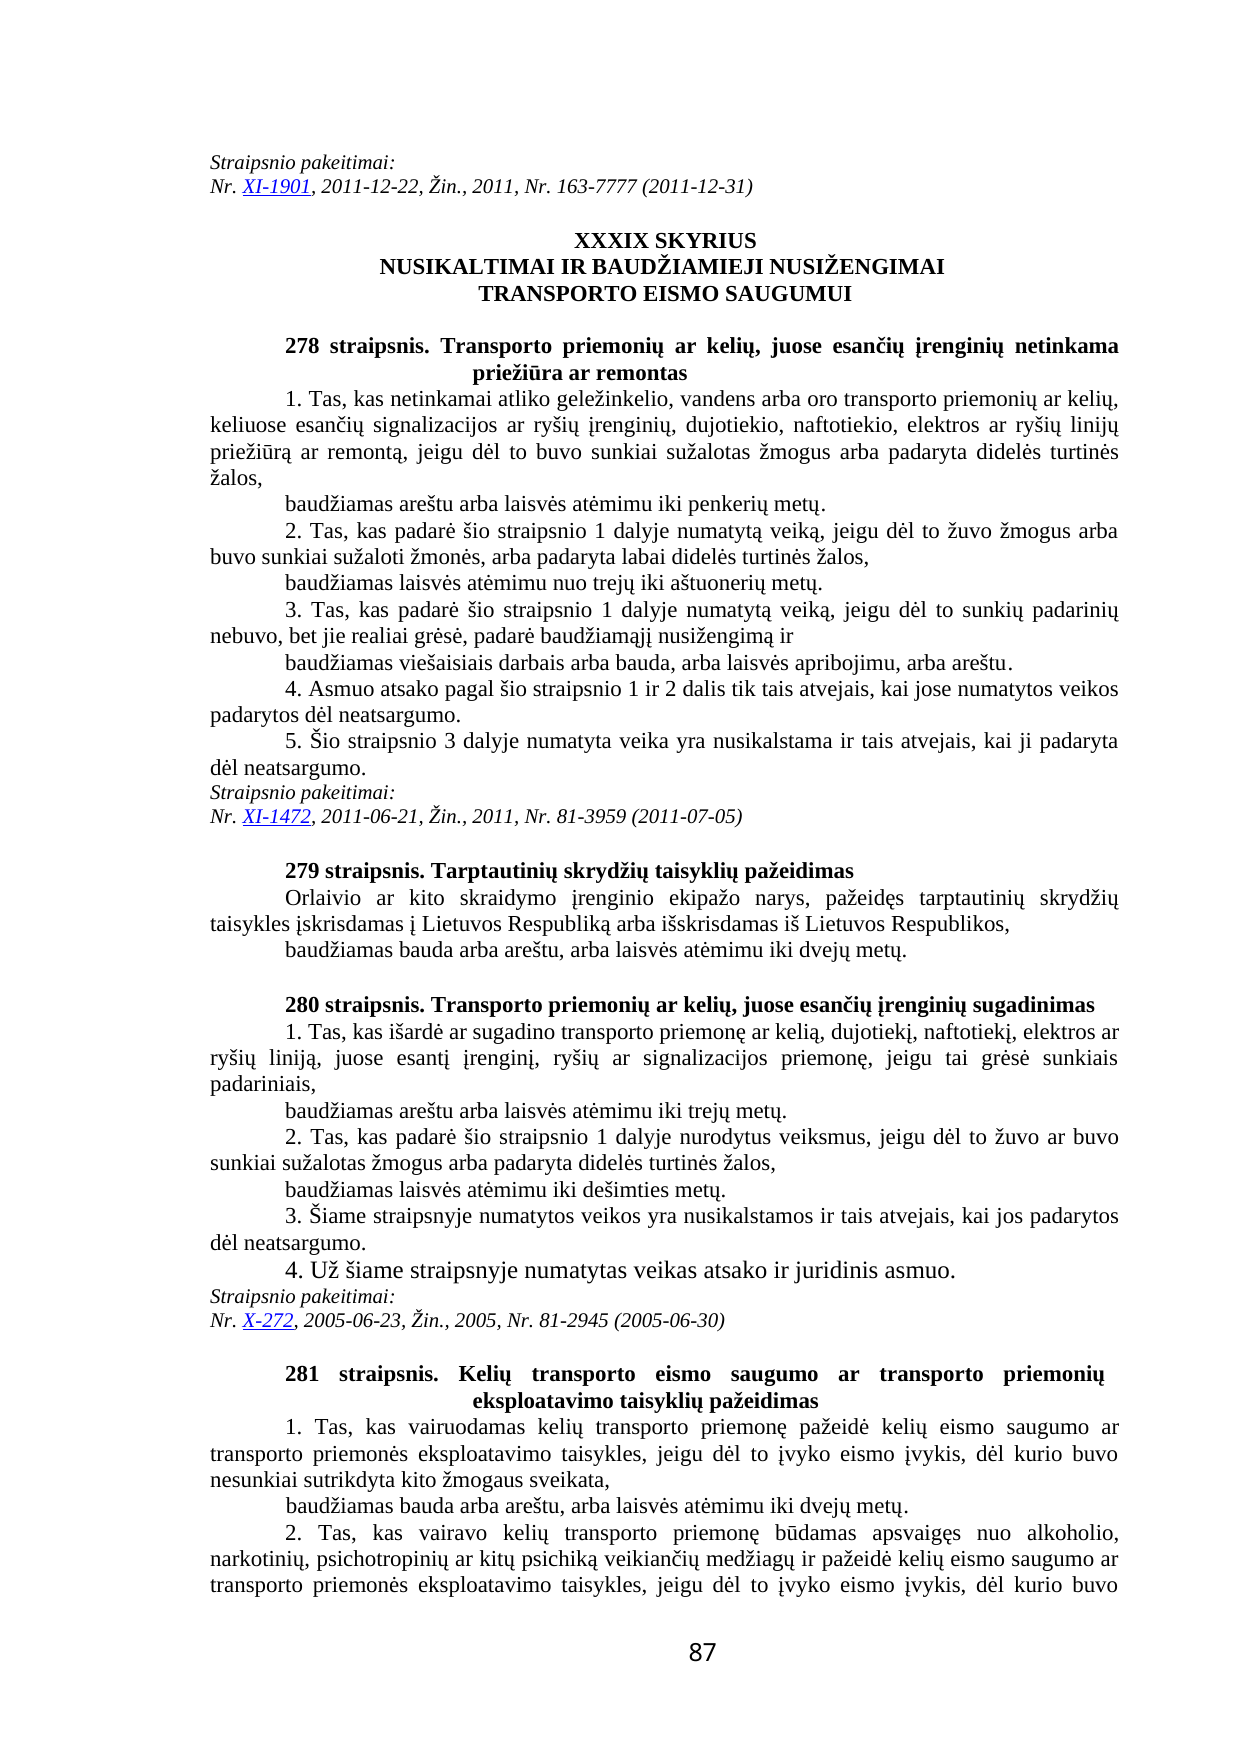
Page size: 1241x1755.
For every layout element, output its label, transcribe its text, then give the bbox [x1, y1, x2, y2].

text baudžiamas laisvės atėmimu nuo trejų iki aštuonerių metų. [210, 569, 1120, 596]
text Nr. XI-1901, 2011-12-22, Žin., 2011, Nr. 163-7777 (2011-12-31) [210, 174, 1120, 198]
text 4. Asmuo atsako pagal šio straipsnio 1 ir 2 dalis tik tais atvejais, kai jose numatytos veikos padarytos dėl neatsargumo. [210, 675, 1120, 728]
text baudžiamas laisvės atėmimu iki dešimties metų. [210, 1176, 1120, 1202]
text baudžiamas bauda arba areštu, arba laisvės atėmimu iki dvejų metų. [210, 1492, 1106, 1519]
text Straipsnio pakeitimai: [210, 150, 1120, 174]
text baudžiamas bauda arba areštu, arba laisvės atėmimu iki dvejų metų. [210, 936, 1120, 963]
text baudžiamas areštu arba laisvės atėmimu iki penkerių metų. [210, 490, 1120, 517]
text 5. Šio straipsnio 3 dalyje numatyta veika yra nusikalstama ir tais atvejais, kai ji padaryta dėl neatsargumo. [210, 728, 1120, 780]
text 1. Tas, kas netinkamai atliko geležinkelio, vandens arba oro transporto priemonių ar kelių, keliuose esančių signalizacijos ar ryšių įrenginių, dujotiekio, naftotiekio, elektros ar ryšių linijų priežiūrą ar remontą, jeigu dėl to buvo sunkiai sužalotas žmogus arba padaryta didelės turtinės žalos, [210, 385, 1120, 490]
text baudžiamas areštu arba laisvės atėmimu iki trejų metų. [210, 1097, 1120, 1123]
text 280 straipsnis. Transporto priemonių ar kelių, juose esančių įrenginių sugadinimas [285, 991, 1120, 1018]
text 3. Šiame straipsnyje numatytos veikos yra nusikalstamos ir tais atvejais, kai jos padarytos dėl neatsargumo. [210, 1202, 1120, 1255]
text 3. Tas, kas padarė šio straipsnio 1 dalyje numatytą veiką, jeigu dėl to sunkių padarinių nebuvo, bet jie realiai grėsė, padarė baudžiamąjį nusižengimą ir [210, 596, 1120, 648]
text Straipsnio pakeitimai: [210, 780, 1120, 804]
text Nr. X-272, 2005-06-23, Žin., 2005, Nr. 81-2945 (2005-06-30) [210, 1308, 1120, 1332]
text 278 straipsnis. Transporto priemonių ar kelių, juose esančių įrenginių netinkama priežiūra ar remontas [285, 332, 1120, 385]
text 2. Tas, kas padarė šio straipsnio 1 dalyje numatytą veiką, jeigu dėl to žuvo žmogus arba buvo sunkiai sužaloti žmonės, arba padaryta labai didelės turtinės žalos, [210, 517, 1120, 569]
text XXXIX SKYRIUS [210, 227, 1120, 253]
text 1. Tas, kas vairuodamas kelių transporto priemonę pažeidė kelių eismo saugumo ar transporto priemonės eksploatavimo taisykles, jeigu dėl to įvyko eismo įvykis, dėl kurio buvo nesunkiai sutrikdyta kito žmogaus sveikata, [210, 1413, 1120, 1492]
text 281 straipsnis. Kelių transporto eismo saugumo ar transporto priemonių eksploatavimo taisyklių pažeidimas [285, 1361, 1106, 1413]
text 279 straipsnis. Tarptautinių skrydžių taisyklių pažeidimas [210, 857, 1120, 883]
text Orlaivio ar kito skraidymo įrenginio ekipažo narys, pažeidęs tarptautinių skrydžių taisykles įskrisdamas į Lietuvos Respubliką arba išskrisdamas iš Lietuvos Respublikos, [210, 883, 1120, 936]
text Nr. XI-1472, 2011-06-21, Žin., 2011, Nr. 81-3959 (2011-07-05) [210, 804, 1120, 828]
text Straipsnio pakeitimai: [210, 1284, 1120, 1308]
text 4. Už šiame straipsnyje numatytas veikas atsako ir juridinis asmuo. [210, 1255, 1120, 1284]
text 2. Tas, kas padarė šio straipsnio 1 dalyje nurodytus veiksmus, jeigu dėl to žuvo ar buvo sunkiai sužalotas žmogus arba padaryta didelės turtinės žalos, [210, 1123, 1120, 1176]
text 1. Tas, kas išardė ar sugadino transporto priemonę ar kelią, dujotiekį, naftotiekį, elektros ar ryšių liniją, juose esantį įrenginį, ryšių ar signalizacijos priemonę, jeigu tai grėsė sunkiais padariniais, [210, 1018, 1120, 1097]
text baudžiamas viešaisiais darbais arba bauda, arba laisvės apribojimu, arba areštu. [210, 648, 1120, 675]
text NUSIKALTIMAI IR BAUDŽIAMIEJI NUSIŽENGIMAI TRANSPORTO EISMO SAUGUMUI [210, 253, 1120, 306]
text 2. Tas, kas vairavo kelių transporto priemonę būdamas apsvaigęs nuo alkoholio, narkotinių, psichotropinių ar kitų psichiką veikiančių medžiagų ir pažeidė kelių eismo saugumo ar transporto priemonės eksploatavimo taisykles, jeigu dėl to įvyko eismo įvykis, dėl kurio buvo [210, 1519, 1120, 1598]
